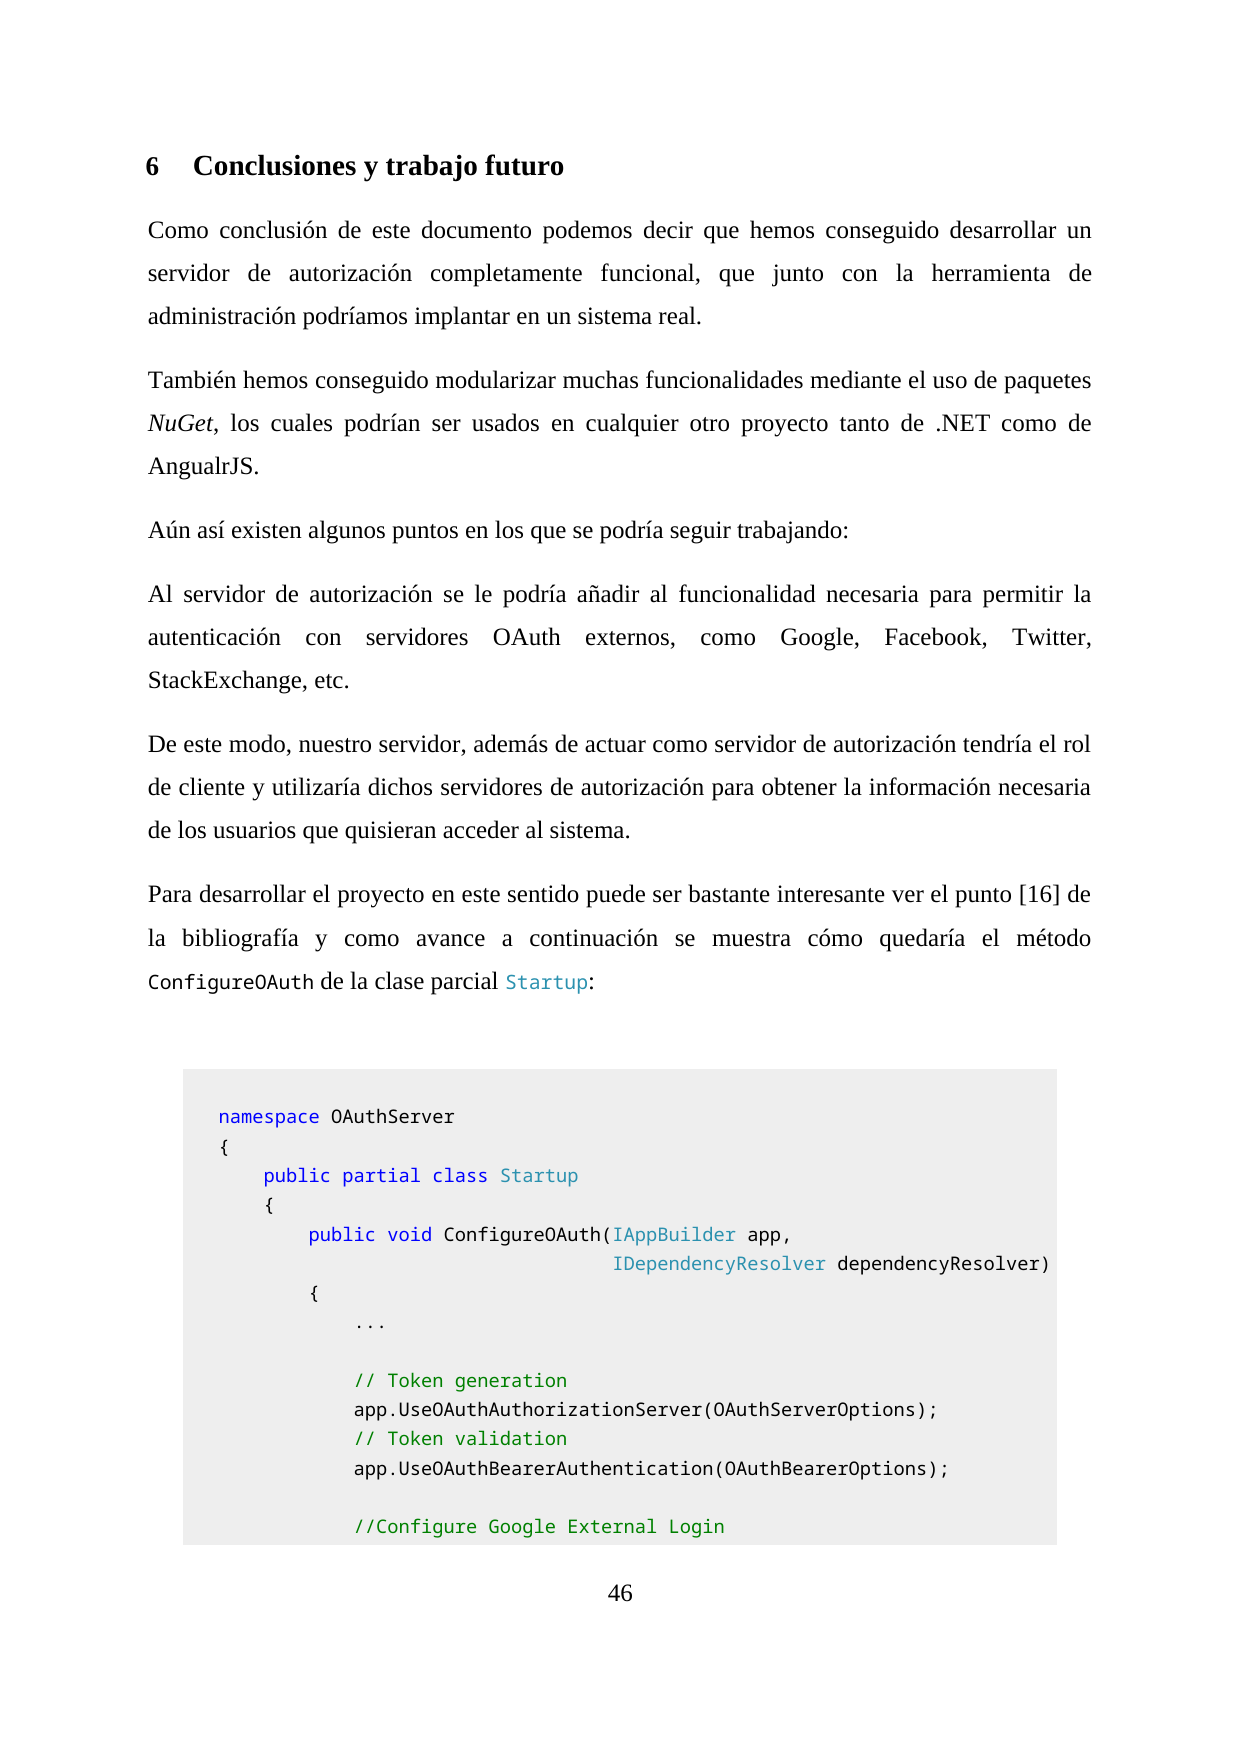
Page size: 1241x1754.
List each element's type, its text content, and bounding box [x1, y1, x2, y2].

text Para desarrollar el proyecto en este sentido puede ser bastante interesante ver el punto [16] de la bibliografía y como avance a continuación se muestra cómo quedaría el método ConfigureOAuth de la clase parcial Startup: [148, 879, 1093, 995]
text De este modo, nuestro servidor, además de actuar como servidor de autorización tendría el rol de cliente y utilizaría dichos servidores de autorización para obtener la información necesaria de los usuarios que quisieran acceder al sistema. [148, 729, 1093, 844]
table_header namespace OAuthServer { public partial class Startup { public void ConfigureOAuth(IAppBuilder app, IDependencyResolver dependencyResolver) { ... // Token generation app.UseOAuthAuthorizationServer(OAuthServerOptions); // Token validation app.UseOAuthBearerAuthentication(OAuthBearerOptions); //Configure Google External Login [183, 1069, 1057, 1545]
text Al servidor de autorización se le podría añadir al funcionalidad necesaria para permitir la autenticación con servidores OAuth externos, como Google, Facebook, Twitter, StackExchange, etc. [148, 579, 1093, 694]
subtitle Conclusiones y trabajo futuro [139, 148, 1093, 181]
text Como conclusión de este documento podemos decir que hemos conseguido desarrollar un servidor de autorización completamente funcional, que junto con la herramienta de administración podríamos implantar en un sistema real. [148, 215, 1093, 330]
text Aún así existen algunos puntos en los que se podría seguir trabajando: [148, 515, 1093, 544]
text También hemos conseguido modularizar muchas funcionalidades mediante el uso de paquetes NuGet, los cuales podrían ser usados en cualquier otro proyecto tanto de .NET como de AngualrJS. [148, 365, 1093, 480]
